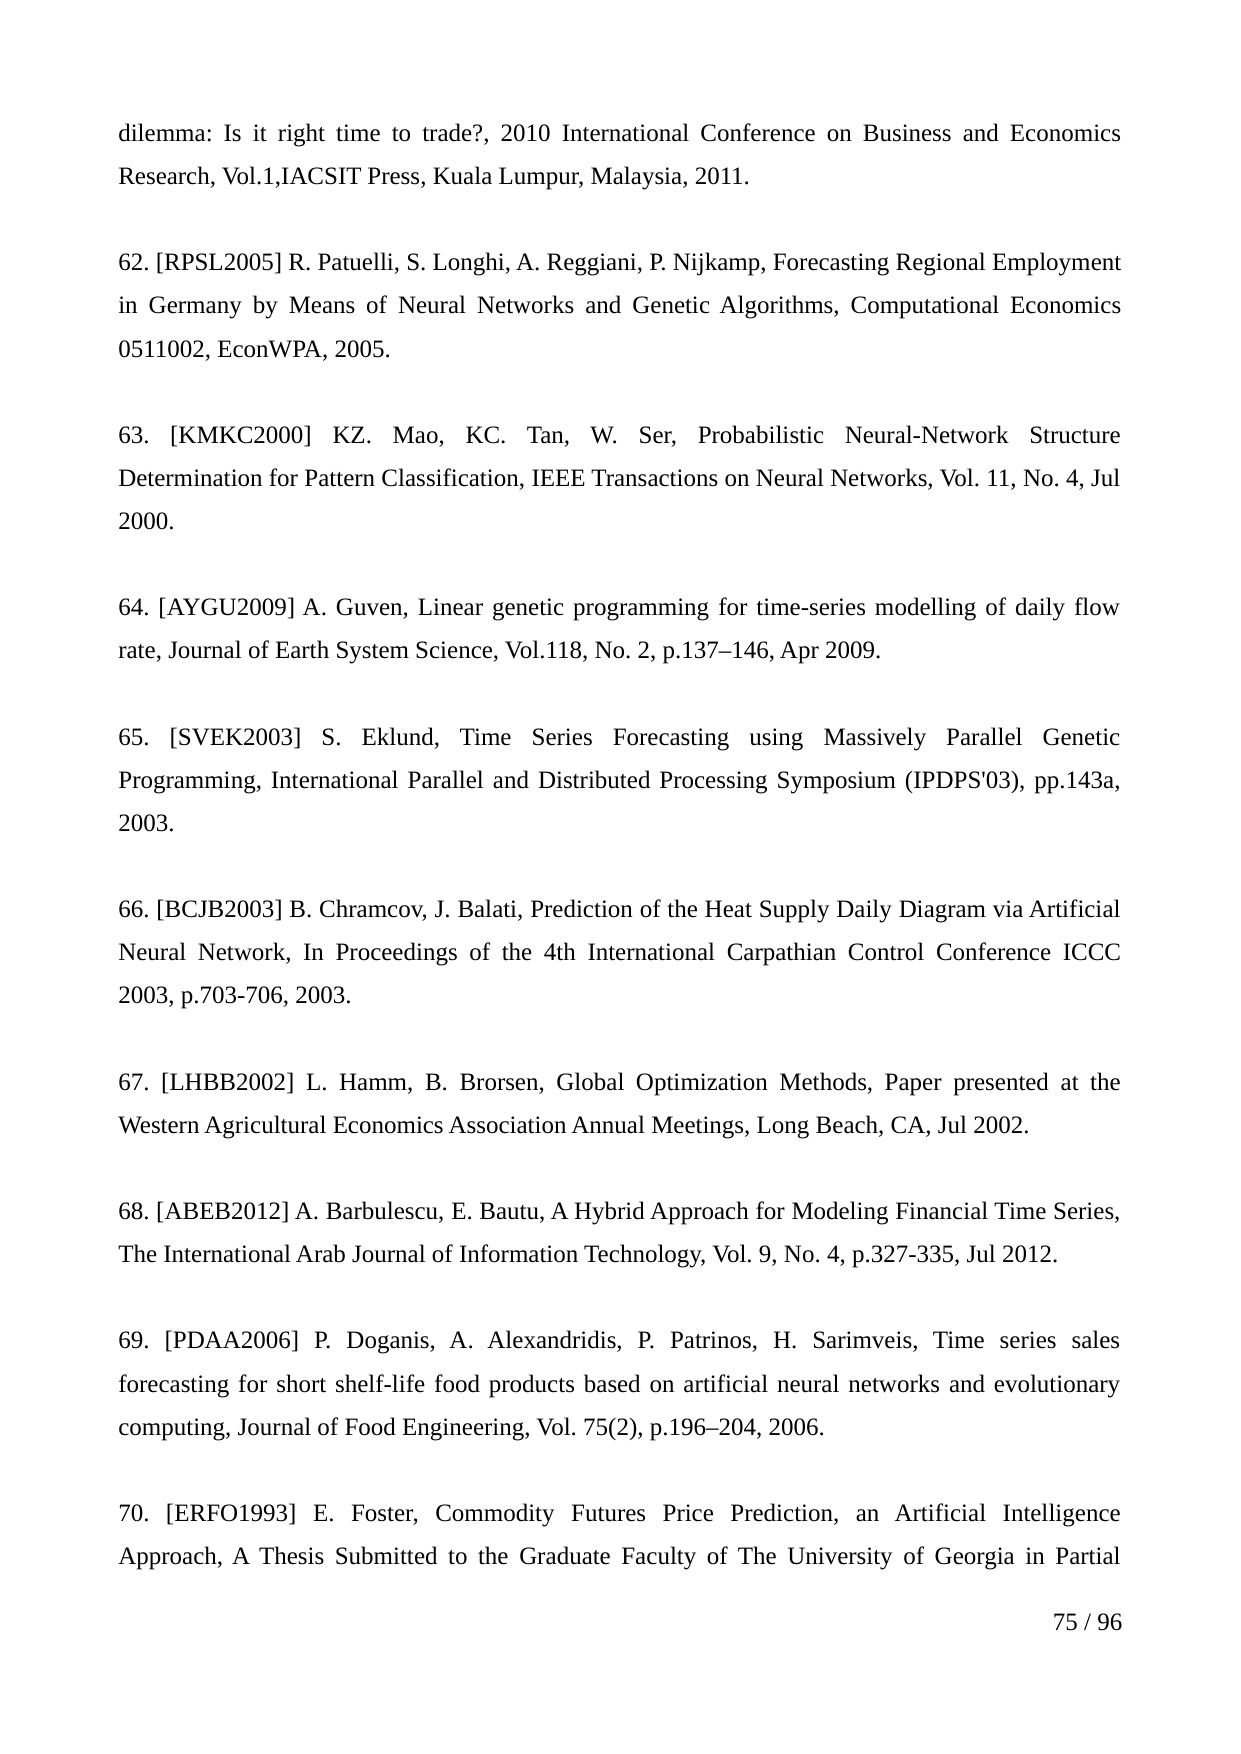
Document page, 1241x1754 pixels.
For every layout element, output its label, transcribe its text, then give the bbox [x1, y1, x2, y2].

text dilemma: Is it right time to trade?, 2010 International Conference on Business and Economics Research, Vol.1,IACSIT Press, Kuala Lumpur, Malaysia, 2011. [118, 118, 1122, 190]
text 70. [ERFO1993] E. Foster, Commodity Futures Price Prediction, an Artificial Intelligence Approach, A Thesis Submitted to the Graduate Faculty of The University of Georgia in Partial [118, 1498, 1122, 1570]
text 68. [ABEB2012] A. Barbulescu, E. Bautu, A Hybrid Approach for Modeling Financial Time Series, The International Arab Journal of Information Technology, Vol. 9, No. 4, p.327-335, Jul 2012. [118, 1196, 1122, 1268]
text 63. [KMKC2000] KZ. Mao, KC. Tan, W. Ser, Probabilistic Neural-Network Structure Determination for Pattern Classification, IEEE Transactions on Neural Networks, Vol. 11, No. 4, Jul 2000. [118, 420, 1122, 535]
text 65. [SVEK2003] S. Eklund, Time Series Forecasting using Massively Parallel Genetic Programming, International Parallel and Distributed Processing Symposium (IPDPS'03), pp.143a, 2003. [118, 722, 1122, 837]
text 67. [LHBB2002] L. Hamm, B. Brorsen, Global Optimization Methods, Paper presented at the Western Agricultural Economics Association Annual Meetings, Long Beach, CA, Jul 2002. [118, 1067, 1122, 1139]
text 62. [RPSL2005] R. Patuelli, S. Longhi, A. Reggiani, P. Nijkamp, Forecasting Regional Employment in Germany by Means of Neural Networks and Genetic Algorithms, Computational Economics 0511002, EconWPA, 2005. [118, 247, 1122, 362]
text 66. [BCJB2003] B. Chramcov, J. Balati, Prediction of the Heat Supply Daily Diagram via Artificial Neural Network, In Proceedings of the 4th International Carpathian Control Conference ICCC 2003, p.703-706, 2003. [118, 894, 1122, 1009]
text 64. [AYGU2009] A. Guven, Linear genetic programming for time-series modelling of daily flow rate, Journal of Earth System Science, Vol.118, No. 2, p.137–146, Apr 2009. [118, 592, 1122, 664]
text 69. [PDAA2006] P. Doganis, A. Alexandridis, P. Patrinos, H. Sarimveis, Time series sales forecasting for short shelf-life food products based on artificial neural networks and evolutionary computing, Journal of Food Engineering, Vol. 75(2), p.196–204, 2006. [118, 1326, 1122, 1441]
